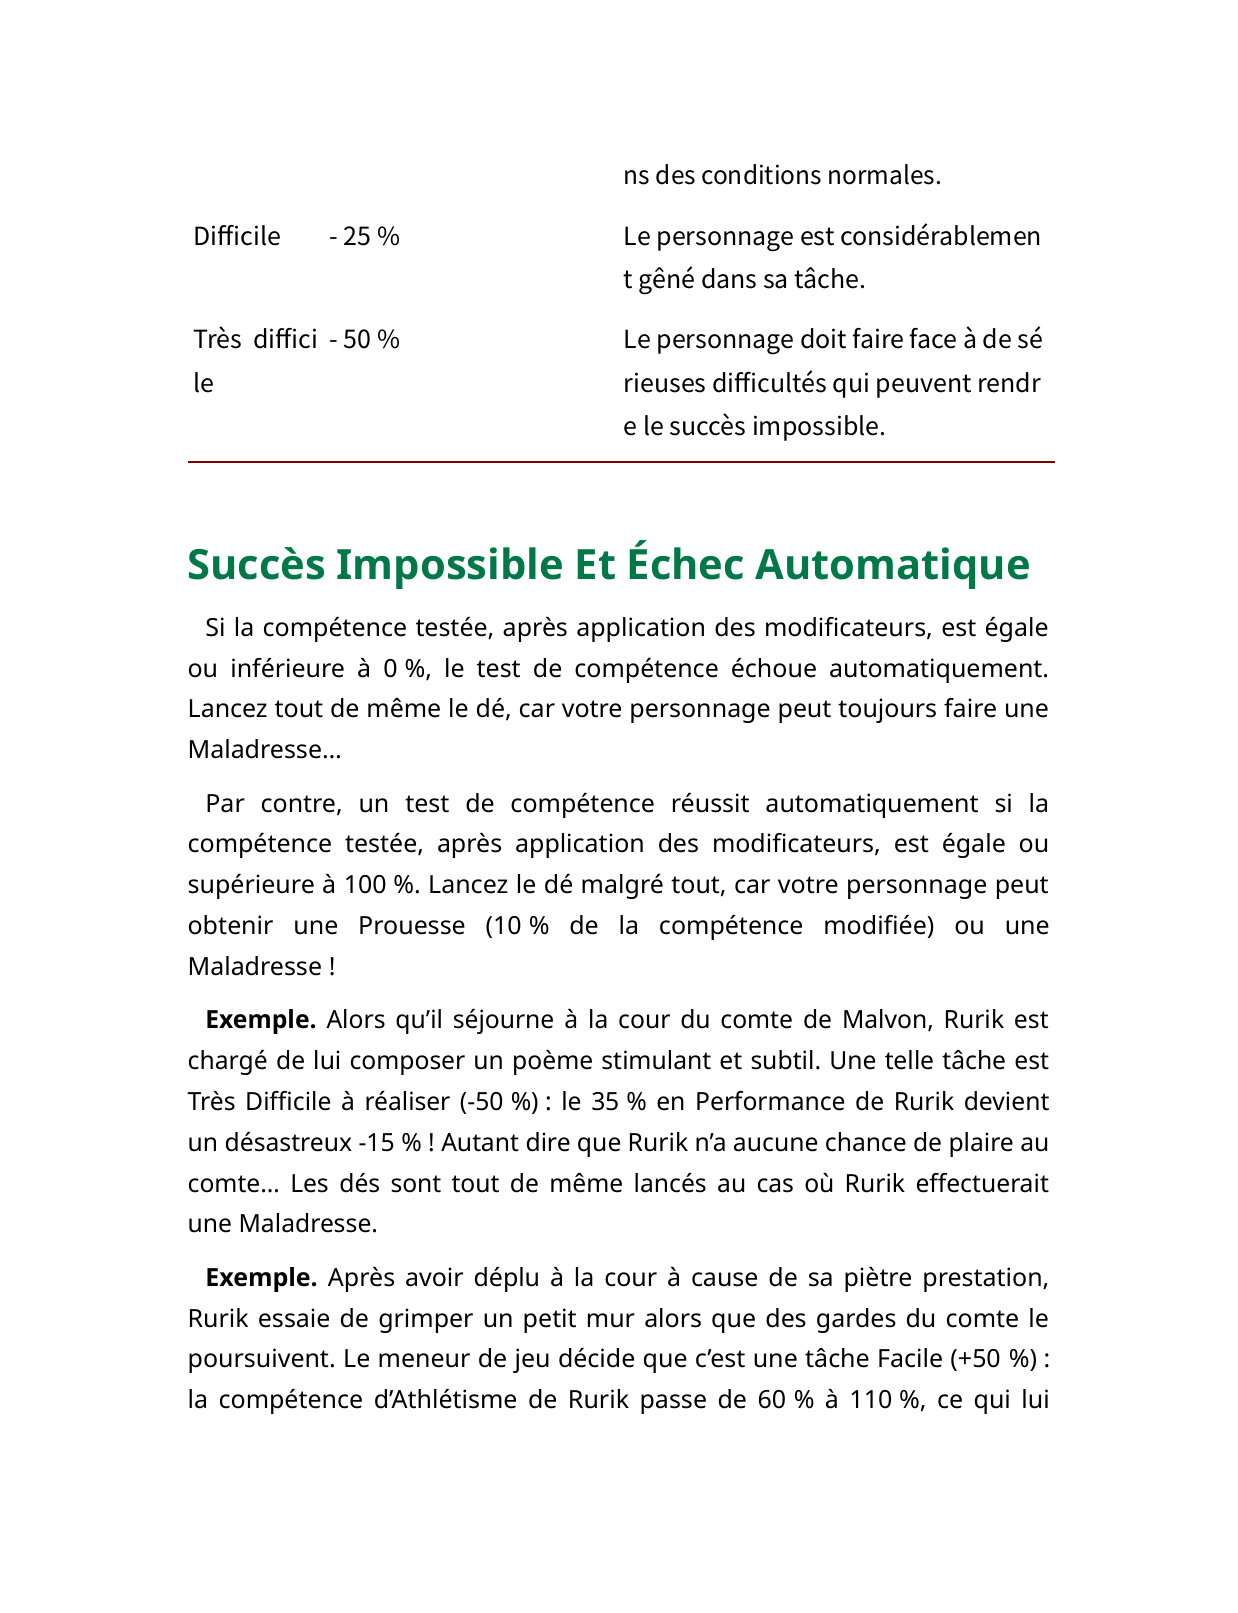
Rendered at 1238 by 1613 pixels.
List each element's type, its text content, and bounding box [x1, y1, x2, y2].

text Si la compétence testée, après application des modificateurs, est égale ou inférieure à 0 %, le test de compétence échoue automatiquement. Lancez tout de même le dé, car votre personnage peut toujours faire une Maladresse… [187, 609, 1050, 766]
table_cell [188, 150, 324, 210]
table_cell - 50 % [324, 314, 618, 461]
table_cell Difficile [188, 210, 324, 314]
text Exemple. Alors qu’il séjourne à la cour du comte de Malvon, Rurik est chargé de lui composer un poème stimulant et subtil. Une telle tâche est Très Difficile à réaliser (-50 %) : le 35 % en Performance de Rurik devient un désastreux -15 % ! Autant dire que Rurik n’a aucune chance de plaire au comte… Les dés sont tout de même lancés au cas où Rurik effectuerait une Maladresse. [187, 1002, 1050, 1240]
text Exemple. Après avoir déplu à la cour à cause de sa piètre prestation, Rurik essaie de grimper un petit mur alors que des gardes du comte le poursuivent. Le meneur de jeu décide que c’est une tâche Facile (+50 %) : la compétence d’Athlétisme de Rurik passe de 60 % à 110 %, ce qui lui [187, 1259, 1050, 1416]
text Succès Impossible Et Échec Automatique [187, 535, 1050, 592]
table_cell ns des conditions normales. [618, 150, 1055, 210]
table_cell Très difficile [188, 314, 324, 461]
table_cell Le personnage est considérablement gêné dans sa tâche. [618, 210, 1055, 314]
table_cell Le personnage doit faire face à de sérieuses difficultés qui peuvent rendre le succès impossible. [618, 314, 1055, 461]
table_cell - 25 % [324, 210, 618, 314]
table_cell [324, 150, 618, 210]
text Par contre, un test de compétence réussit automatiquement si la compétence testée, après application des modificateurs, est égale ou supérieure à 100 %. Lancez le dé malgré tout, car votre personnage peut obtenir une Prouesse (10 % de la compétence modifiée) ou une Maladresse ! [187, 785, 1050, 983]
